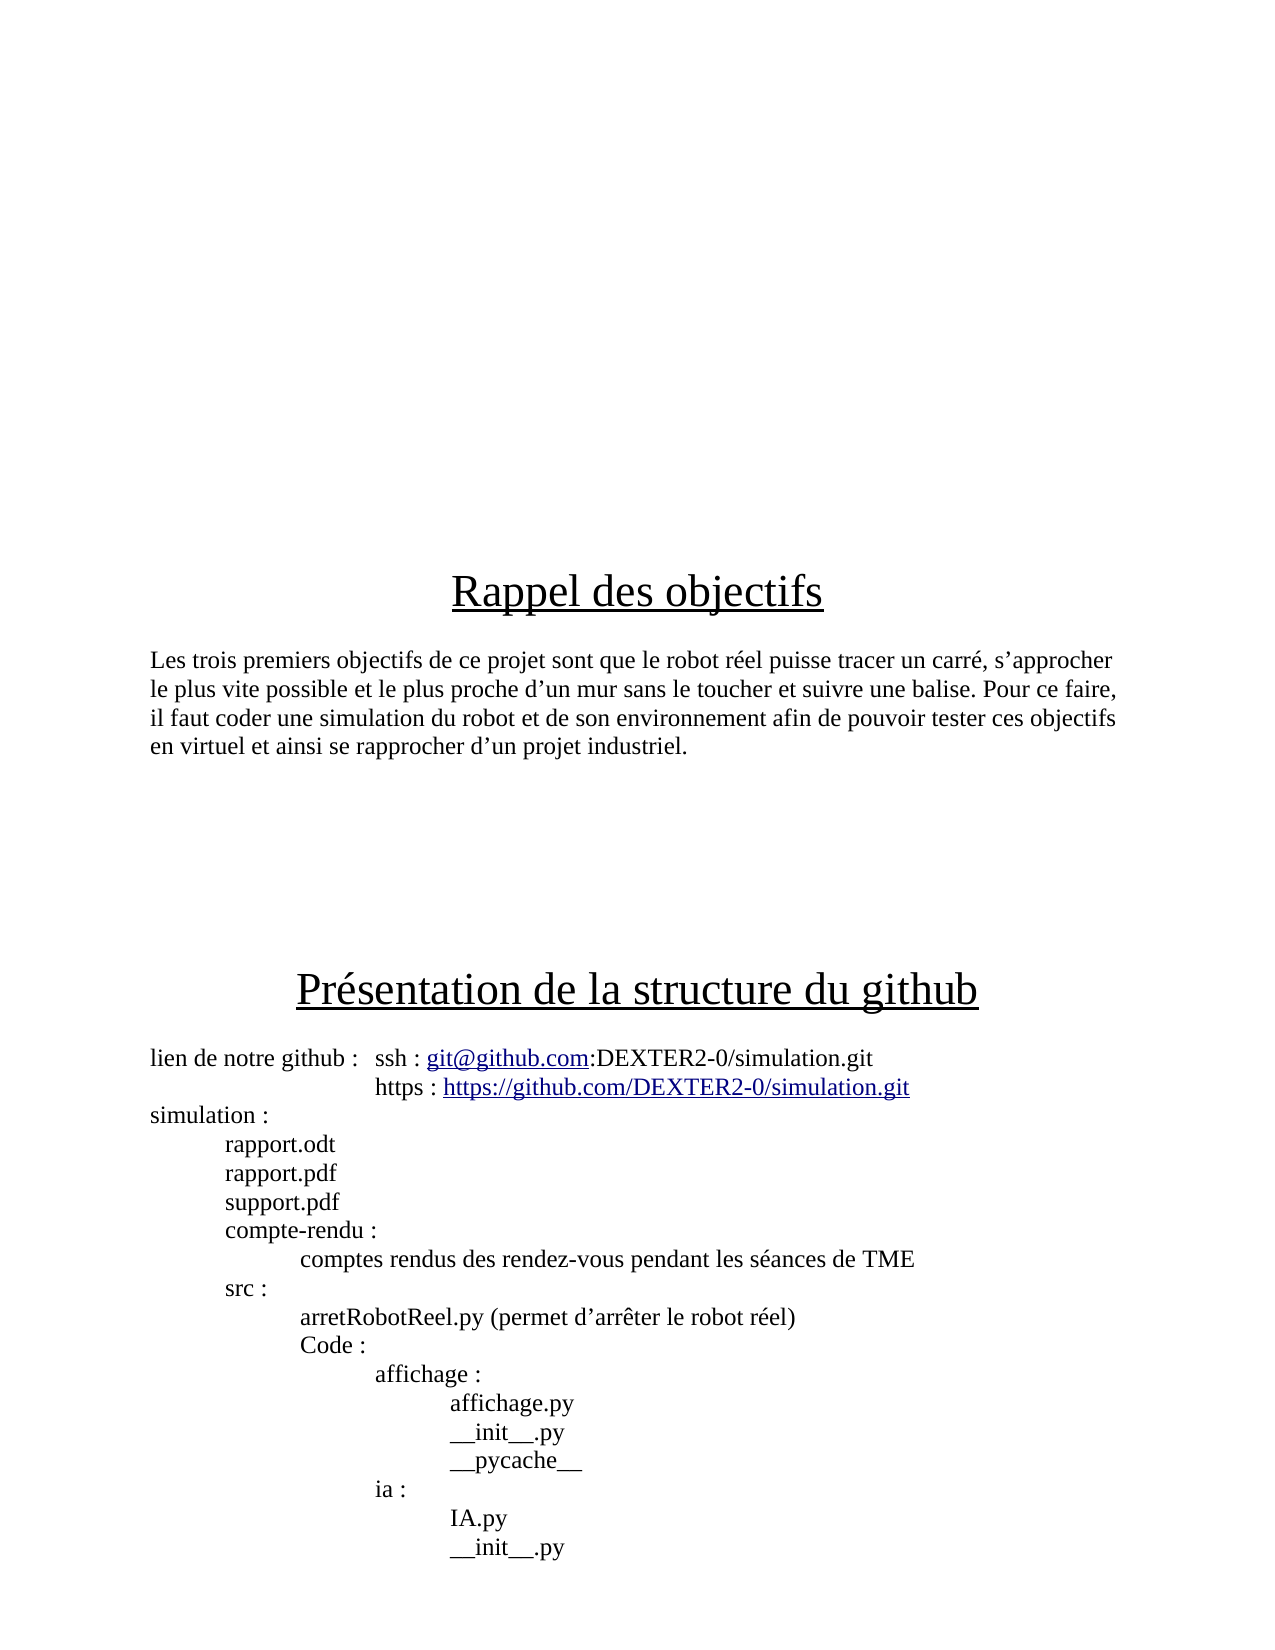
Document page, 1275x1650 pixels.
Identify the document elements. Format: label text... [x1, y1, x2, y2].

text __init__.py [150, 1532, 1125, 1560]
text affichage : [150, 1359, 1125, 1388]
text Présentation de la structure du github [150, 961, 1125, 1014]
text __pycache__ [150, 1445, 1125, 1474]
text support.pdf [150, 1187, 1125, 1215]
text arretRobotReel.py (permet d’arrêter le robot réel) [150, 1302, 1125, 1330]
text simulation : [150, 1100, 1125, 1129]
text lien de notre github : ssh : git@github.com:DEXTER2-0/simulation.git [150, 1043, 1125, 1072]
text __init__.py [150, 1417, 1125, 1445]
text affichage.py [150, 1388, 1125, 1417]
text ia : [150, 1474, 1125, 1503]
text https : https://github.com/DEXTER2-0/simulation.git [150, 1072, 1125, 1100]
text Code : [150, 1330, 1125, 1359]
text src : [150, 1273, 1125, 1302]
text Les trois premiers objectifs de ce projet sont que le robot réel puisse tracer un carré, s’approcher le plus vite possible et le plus proche d’un mur sans le toucher et suivre une balise. Pour ce faire, il faut coder une simulation du robot et de son environnement afin de pouvoir tester ces objectifs en virtuel et ainsi se rapprocher d’un projet industriel. [150, 645, 1125, 760]
text rapport.pdf [150, 1158, 1125, 1187]
text Rappel des objectifs [150, 564, 1125, 616]
text IA.py [150, 1503, 1125, 1532]
text comptes rendus des rendez-vous pendant les séances de TME [150, 1244, 1125, 1273]
text compte-rendu : [150, 1215, 1125, 1244]
text rapport.odt [150, 1129, 1125, 1158]
